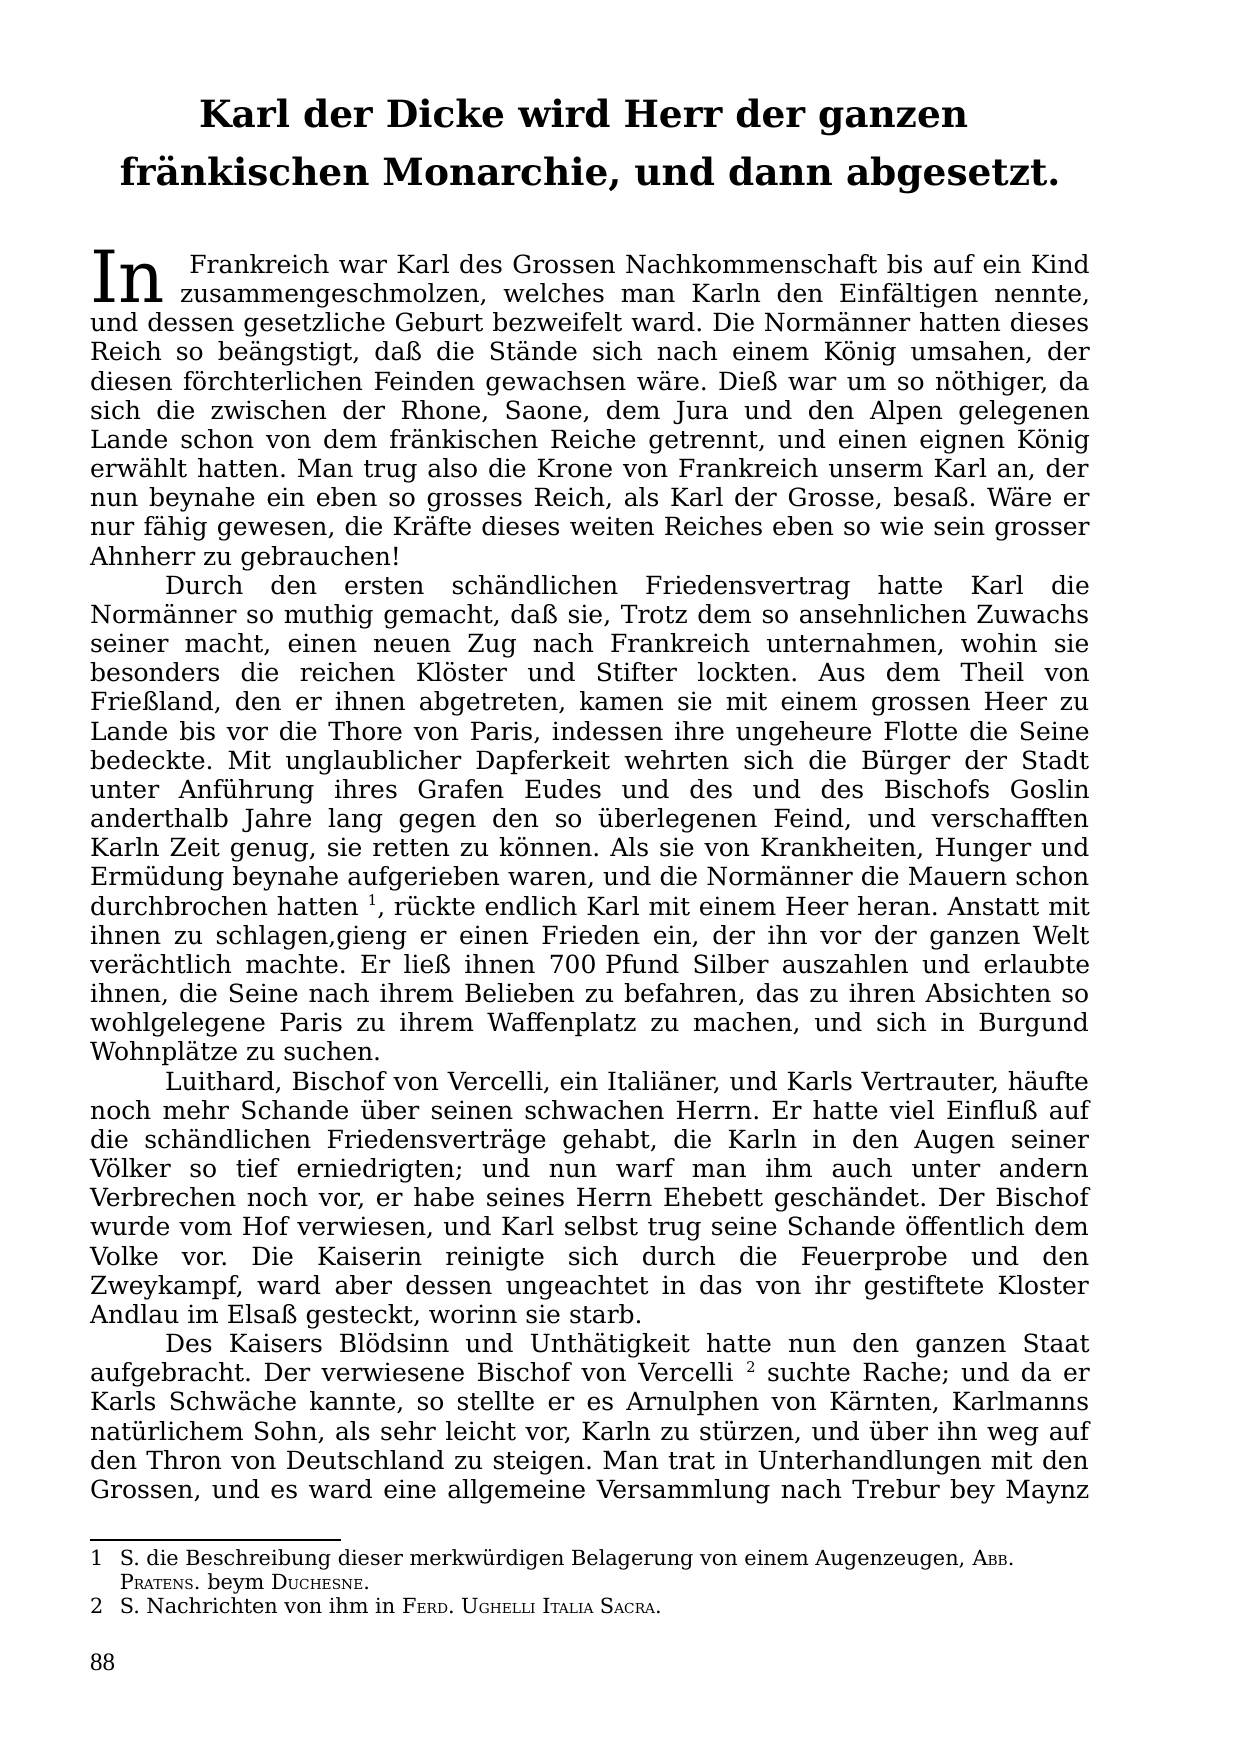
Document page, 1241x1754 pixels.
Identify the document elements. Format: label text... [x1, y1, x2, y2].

text S. die Beschreibung dieser merkwürdigen Belagerung von einem Augenzeugen, Abb. Pratens. beym Duchesne. [90, 1546, 1091, 1594]
text Durch den ersten schändlichen Friedensvertrag hatte Karl die Normänner so muthig gemacht, daß sie, Trotz dem so ansehnlichen Zuwachs seiner macht, einen neuen Zug nach Frankreich unternahmen, wohin sie besonders die reichen Klöster und Stifter lockten. Aus dem Theil von Frießland, den er ihnen abgetreten, kamen sie mit einem grossen Heer zu Lande bis vor die Thore von Paris, indessen ihre ungeheure Flotte die Seine bedeckte. Mit unglaublicher Dapferkeit wehrten sich die Bürger der Stadt unter Anführung ihres Grafen Eudes und des und des Bischofs Goslin anderthalb Jahre lang gegen den so überlegenen Feind, und verschafften Karln Zeit genug, sie retten zu können. Als sie von Krankheiten, Hunger und Ermüdung beynahe aufgerieben waren, und die Normänner die Mauern schon durchbrochen hatten , rückte endlich Karl mit einem Heer heran. Anstatt mit ihnen zu schlagen,gieng er einen Frieden ein, der ihn vor der ganzen Welt verächtlich machte. Er ließ ihnen 700 Pfund Silber auszahlen und erlaubte ihnen, die Seine nach ihrem Belieben zu befahren, das zu ihren Absichten so wohlgelegene Paris zu ihrem Waffenplatz zu machen, und sich in Burgund Wohnplätze zu suchen. [90, 571, 1091, 1067]
text Karl der Dicke wird Herr der ganzen fränkischen Monarchie, und dann abgesetzt. [90, 75, 1091, 194]
text S. Nachrichten von ihm in Ferd. Ughelli Italia Sacra. [90, 1594, 1091, 1618]
text Luithard, Bischof von Vercelli, ein Italiäner, und Karls Vertrauter, häufte noch mehr Schande über seinen schwachen Herrn. Er hatte viel Einfluß auf die schändlichen Friedensverträge gehabt, die Karln in den Augen seiner Völker so tief erniedrigten; und nun warf man ihm auch unter andern Verbrechen noch vor, er habe seines Herrn Ehebett geschändet. Der Bischof wurde vom Hof verwiesen, und Karl selbst trug seine Schande öffentlich dem Volke vor. Die Kaiserin reinigte sich durch die Feuerprobe und den Zweykampf, ward aber dessen ungeachtet in das von ihr gestiftete Kloster Andlau im Elsaß gesteckt, worinn sie starb. [90, 1067, 1091, 1329]
text Des Kaisers Blödsinn und Unthätigkeit hatte nun den ganzen Staat aufgebracht. Der verwiesene Bischof von Vercelli suchte Rache; und da er Karls Schwäche kannte, so stellte er es Arnulphen von Kärnten, Karlmanns natürlichem Sohn, als sehr leicht vor, Karln zu stürzen, und über ihn weg auf den Thron von Deutschland zu steigen. Man trat in Unterhandlungen mit den Grossen, und es ward eine allgemeine Versammlung nach Trebur bey Maynz [90, 1329, 1091, 1504]
text In Frankreich war Karl des Grossen Nachkommenschaft bis auf ein Kind zusammengeschmolzen, welches man Karln den Einfältigen nennte, und dessen gesetzliche Geburt bezweifelt ward. Die Normänner hatten dieses Reich so beängstigt, daß die Stände sich nach einem König umsahen, der diesen förchterlichen Feinden gewachsen wäre. Dieß war um so nöthiger, da sich die zwischen der Rhone, Saone, dem Jura und den Alpen gelegenen Lande schon von dem fränkischen Reiche getrennt, und einen eignen König erwählt hatten. Man trug also die Krone von Frankreich unserm Karl an, der nun beynahe ein eben so grosses Reich, als Karl der Grosse, besaß. Wäre er nur fähig gewesen, die Kräfte dieses weiten Reiches eben so wie sein grosser Ahnherr zu gebrauchen! [90, 250, 1091, 571]
